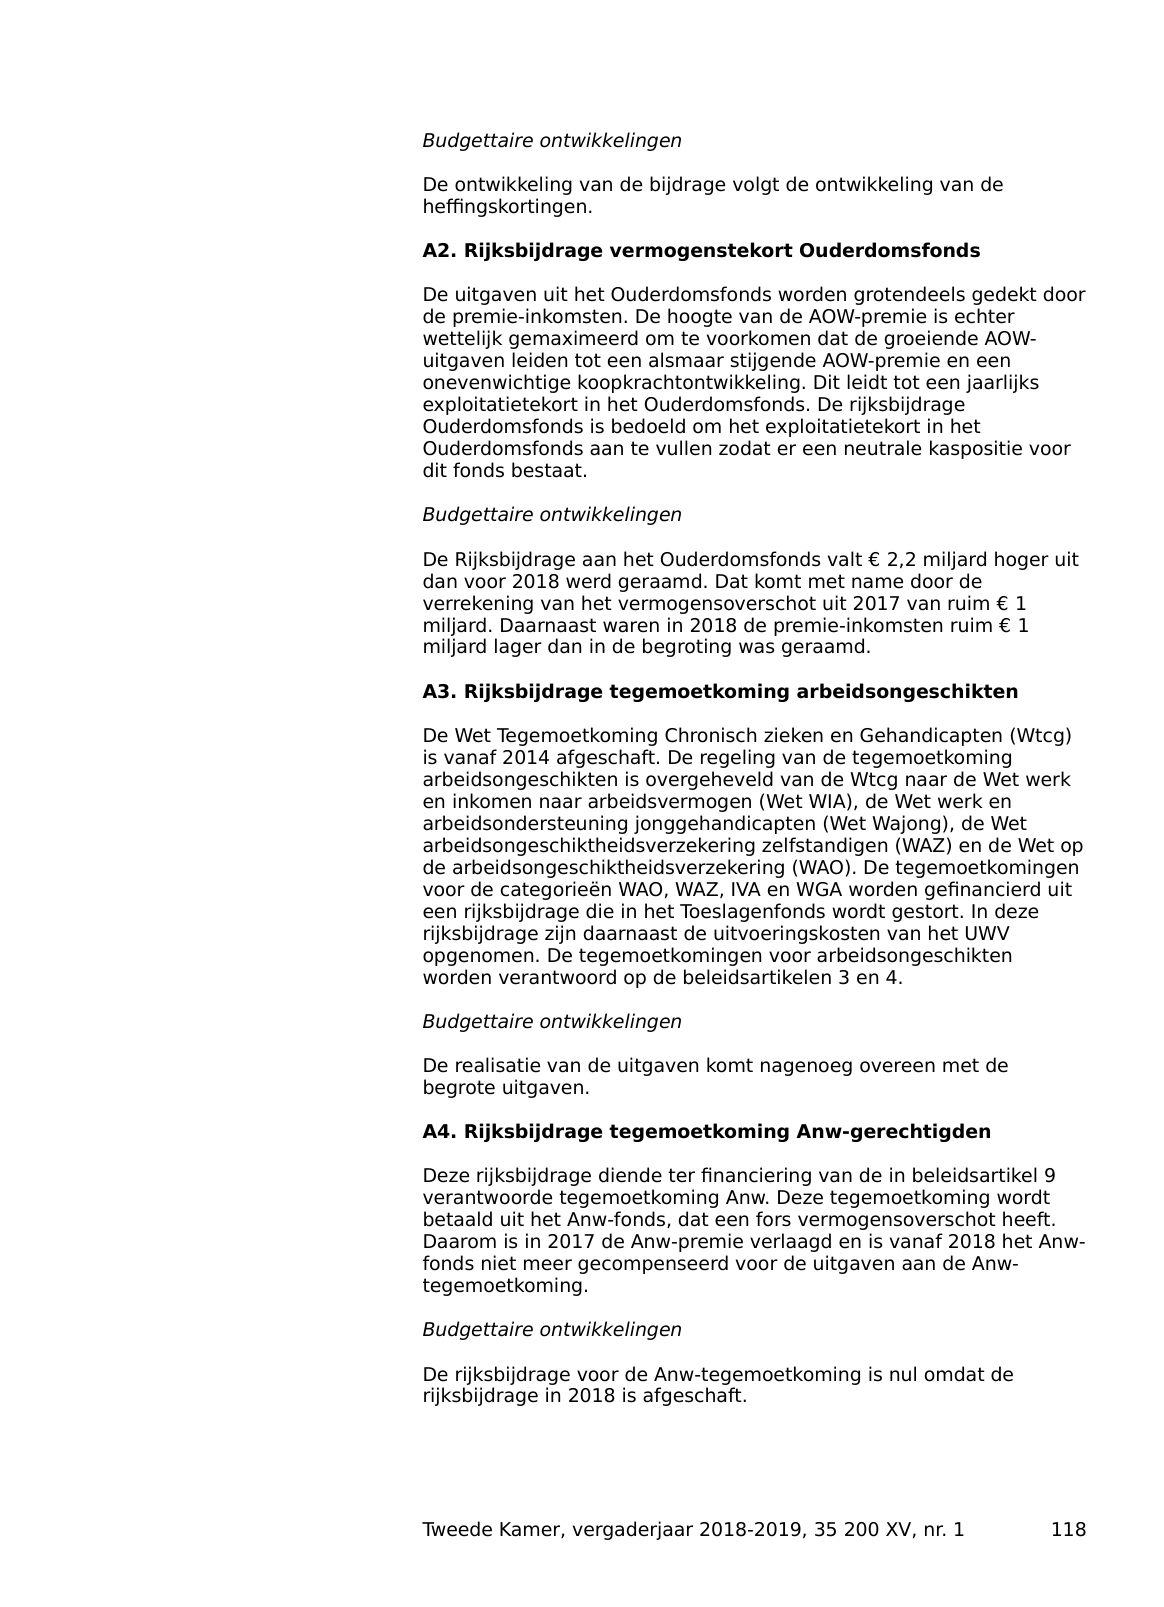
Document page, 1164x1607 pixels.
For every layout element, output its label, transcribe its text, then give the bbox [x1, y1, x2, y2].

text De ontwikkeling van de bijdrage volgt de ontwikkeling van de heffingskortingen. [422, 174, 1087, 218]
subtitle A2. Rijksbijdrage vermogenstekort Ouderdomsfonds [422, 240, 1087, 262]
text Deze rijksbijdrage diende ter financiering van de in beleidsartikel 9 verantwoorde tegemoetkoming Anw. Deze tegemoetkoming wordt betaald uit het Anw-fonds, dat een fors vermogensoverschot heeft. Daarom is in 2017 de Anw-premie verlaagd en is vanaf 2018 het Anw-fonds niet meer gecompenseerd voor de uitgaven aan de Anw-tegemoetkoming. [422, 1165, 1087, 1297]
subtitle Budgettaire ontwikkelingen [422, 504, 1087, 526]
subtitle Budgettaire ontwikkelingen [422, 130, 1087, 152]
subtitle Budgettaire ontwikkelingen [422, 1011, 1087, 1033]
subtitle A4. Rijksbijdrage tegemoetkoming Anw-gerechtigden [422, 1121, 1087, 1143]
subtitle A3. Rijksbijdrage tegemoetkoming arbeidsongeschikten [422, 681, 1087, 703]
text De realisatie van de uitgaven komt nagenoeg overeen met de begrote uitgaven. [422, 1055, 1087, 1099]
text De uitgaven uit het Ouderdomsfonds worden grotendeels gedekt door de premie-inkomsten. De hoogte van de AOW-premie is echter wettelijk gemaximeerd om te voorkomen dat de groeiende AOW-uitgaven leiden tot een alsmaar stijgende AOW-premie en een onevenwichtige koopkrachtontwikkeling. Dit leidt tot een jaarlijks exploitatietekort in het Ouderdomsfonds. De rijksbijdrage Ouderdomsfonds is bedoeld om het exploitatietekort in het Ouderdomsfonds aan te vullen zodat er een neutrale kaspositie voor dit fonds bestaat. [422, 284, 1087, 482]
text De Rijksbijdrage aan het Ouderdomsfonds valt € 2,2 miljard hoger uit dan voor 2018 werd geraamd. Dat komt met name door de verrekening van het vermogensoverschot uit 2017 van ruim € 1 miljard. Daarnaast waren in 2018 de premie-inkomsten ruim € 1 miljard lager dan in de begroting was geraamd. [422, 548, 1087, 658]
subtitle Budgettaire ontwikkelingen [422, 1319, 1087, 1341]
text De rijksbijdrage voor de Anw-tegemoetkoming is nul omdat de rijksbijdrage in 2018 is afgeschaft. [422, 1363, 1087, 1407]
text De Wet Tegemoetkoming Chronisch zieken en Gehandicapten (Wtcg) is vanaf 2014 afgeschaft. De regeling van de tegemoetkoming arbeidsongeschikten is overgeheveld van de Wtcg naar de Wet werk en inkomen naar arbeidsvermogen (Wet WIA), de Wet werk en arbeidsondersteuning jonggehandicapten (Wet Wajong), de Wet arbeidsongeschiktheidsverzekering zelfstandigen (WAZ) en de Wet op de arbeidsongeschiktheidsverzekering (WAO). De tegemoetkomingen voor de categorieën WAO, WAZ, IVA en WGA worden gefinancierd uit een rijksbijdrage die in het Toeslagenfonds wordt gestort. In deze rijksbijdrage zijn daarnaast de uitvoeringskosten van het UWV opgenomen. De tegemoetkomingen voor arbeidsongeschikten worden verantwoord op de beleidsartikelen 3 en 4. [422, 725, 1087, 988]
